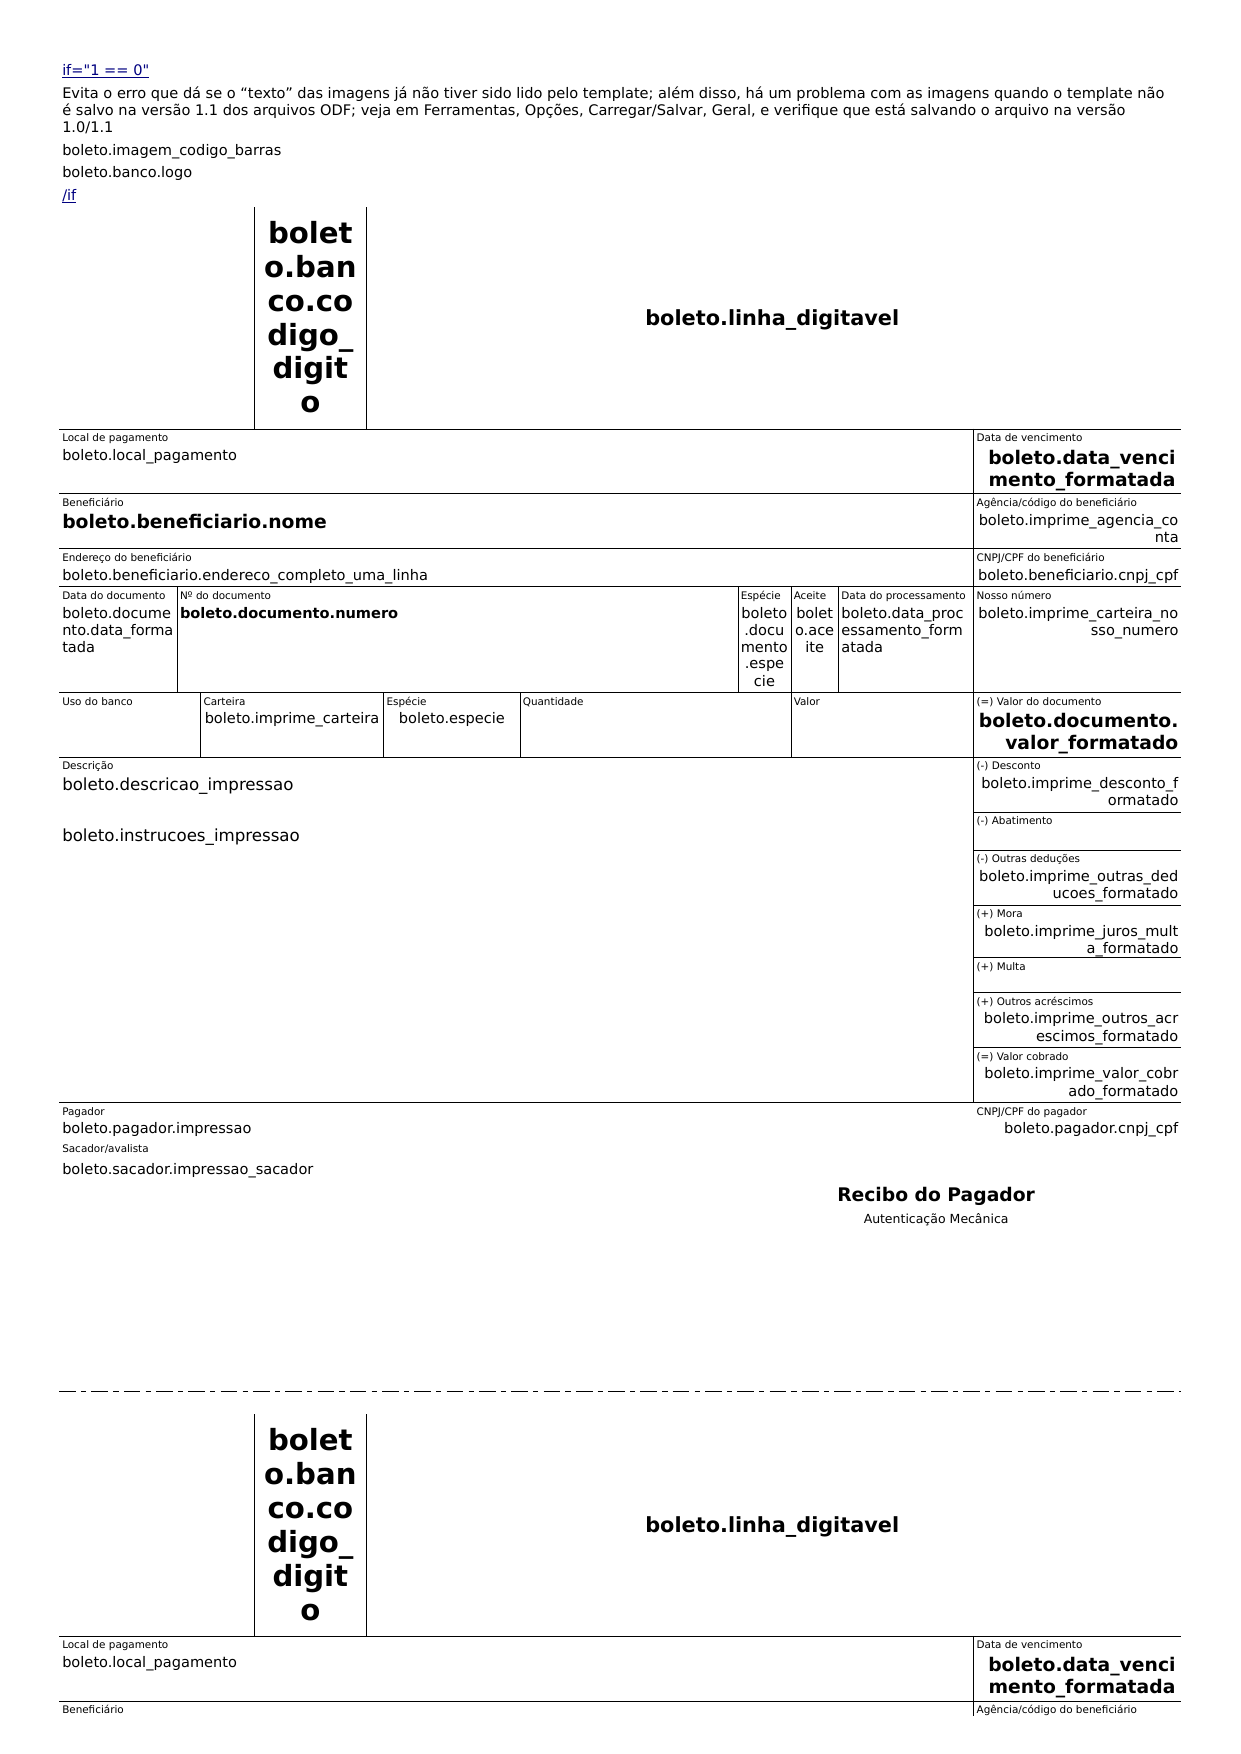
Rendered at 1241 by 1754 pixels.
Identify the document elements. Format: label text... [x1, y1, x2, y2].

table_cell boleto.linha_digitavel [367, 1414, 1181, 1636]
table_cell [59, 1209, 691, 1232]
table_cell Aceite [792, 587, 838, 602]
table_cell Descrição [59, 758, 973, 772]
table_cell boleto.imprime_desconto_formatado [974, 772, 1181, 812]
table_cell boleto.banco.codigo_digito [255, 207, 366, 428]
table_cell CNPJ/CPF do pagador [974, 1103, 1181, 1117]
table_cell Espécie [384, 693, 520, 707]
table_cell Agência/código do beneficiário [974, 1702, 1181, 1716]
table_cell Beneficiário [59, 1702, 973, 1716]
table_cell [59, 1300, 1181, 1323]
table_cell Agência/código do beneficiário [974, 494, 1181, 508]
table_cell boleto.documento.data_formatada [59, 602, 177, 692]
table_cell boleto.beneficiario.endereco_completo_uma_linha [59, 564, 973, 586]
table_cell boleto.pagador.cnpj_cpf [974, 1118, 1181, 1140]
table_cell [59, 1323, 1181, 1346]
table_cell boleto.imagem_codigo_barras [59, 139, 1181, 161]
table_cell Recibo do Pagador [691, 1181, 1181, 1209]
table_cell [59, 1232, 1181, 1254]
table_cell Uso do banco [59, 693, 200, 707]
table_cell boleto.imprime_carteira_nosso_numero [974, 602, 1181, 692]
table_cell boleto.pagador.impressao [59, 1118, 973, 1140]
table_cell boleto.descricao_impressao boleto.instrucoes_impressao [59, 772, 973, 1102]
table_cell [974, 973, 1181, 992]
table_cell [59, 1414, 254, 1636]
table_cell Nº do documento [178, 587, 738, 602]
table_cell Data do documento [59, 587, 177, 602]
table_cell Sacador/avalista [59, 1140, 1181, 1158]
table_cell boleto.imprime_agencia_conta [974, 509, 1181, 548]
table_cell Local de pagamento [59, 1637, 973, 1651]
table_cell [59, 1277, 1181, 1300]
table_cell (=) Valor do documento [974, 693, 1181, 707]
table_header if="1 == 0" [59, 59, 1181, 82]
table_cell boleto.banco.codigo_digito [255, 1414, 366, 1636]
table_cell CNPJ/CPF do beneficiário [974, 549, 1181, 563]
table_cell (+) Outros acréscimos [974, 993, 1181, 1007]
table_cell [59, 1369, 1181, 1391]
table_cell boleto.documento.valor_formatado [974, 708, 1181, 757]
table_cell Beneficiário [59, 494, 973, 508]
table_cell [59, 1346, 1181, 1368]
table_cell Evita o erro que dá se o “texto” das imagens já não tiver sido lido pelo template; além disso, há um problema com as imagens quando o template não é salvo na versão 1.1 dos arquivos ODF; veja em Ferramentas, Opções, Carregar/Salvar, Geral, e verifique que está salvando o arquivo na versão 1.0/1.1 [59, 82, 1181, 139]
table_cell Carteira [201, 693, 383, 707]
table_cell [59, 1391, 1181, 1414]
table_cell (-) Outras deduções [974, 851, 1181, 865]
table_cell boleto.local_pagamento [59, 1651, 973, 1701]
table_cell boleto.imprime_juros_multa_formatado [974, 920, 1181, 957]
table_cell boleto.banco.logo [59, 161, 1181, 184]
table_cell boleto.linha_digitavel [367, 207, 1181, 428]
table_cell boleto.especie [384, 708, 520, 757]
table_cell boleto.imprime_valor_cobrado_formatado [974, 1063, 1181, 1102]
table_cell [59, 708, 200, 757]
table_cell [974, 827, 1181, 850]
table_cell boleto.documento.especie [739, 602, 791, 692]
table_cell (+) Multa [974, 958, 1181, 972]
table_cell Data de vencimento [974, 1637, 1181, 1651]
table_cell Endereço do beneficiário [59, 549, 973, 563]
table_cell boleto.data_vencimento_formatada [974, 1651, 1181, 1701]
table_cell Data de vencimento [974, 430, 1181, 444]
table_cell Espécie [739, 587, 791, 602]
table_cell Autenticação Mecânica [691, 1209, 1181, 1232]
table_cell boleto.beneficiario.cnpj_cpf [974, 564, 1181, 586]
table_cell [59, 1255, 1181, 1277]
table_cell boleto.imprime_outros_acrescimos_formatado [974, 1008, 1181, 1047]
table_cell boleto.local_pagamento [59, 444, 973, 493]
table_cell (=) Valor cobrado [974, 1048, 1181, 1062]
table_cell boleto.documento.numero [178, 602, 738, 692]
table_cell [59, 207, 254, 428]
table_cell boleto.data_processamento_formatada [839, 602, 973, 692]
table_cell (+) Mora [974, 906, 1181, 920]
table_cell Quantidade [521, 693, 791, 707]
table_cell [792, 708, 973, 757]
table_cell boleto.sacador.impressao_sacador [59, 1158, 1181, 1181]
table_cell boleto.beneficiario.nome [59, 509, 973, 548]
table_cell boleto.imprime_carteira [201, 708, 383, 757]
table_cell boleto.imprime_outras_deducoes_formatado [974, 865, 1181, 905]
table_cell /if [59, 184, 1181, 207]
table_cell Pagador [59, 1103, 973, 1117]
table_cell boleto.data_vencimento_formatada [974, 444, 1181, 493]
table_cell Valor [792, 693, 973, 707]
table_cell (-) Desconto [974, 758, 1181, 772]
table_cell (-) Abatimento [974, 813, 1181, 827]
table_cell boleto.aceite [792, 602, 838, 692]
table_cell Local de pagamento [59, 430, 973, 444]
table_cell [521, 708, 791, 757]
table_cell Data do processamento [839, 587, 973, 602]
table_cell Nosso número [974, 587, 1181, 602]
table_cell [59, 1181, 691, 1209]
